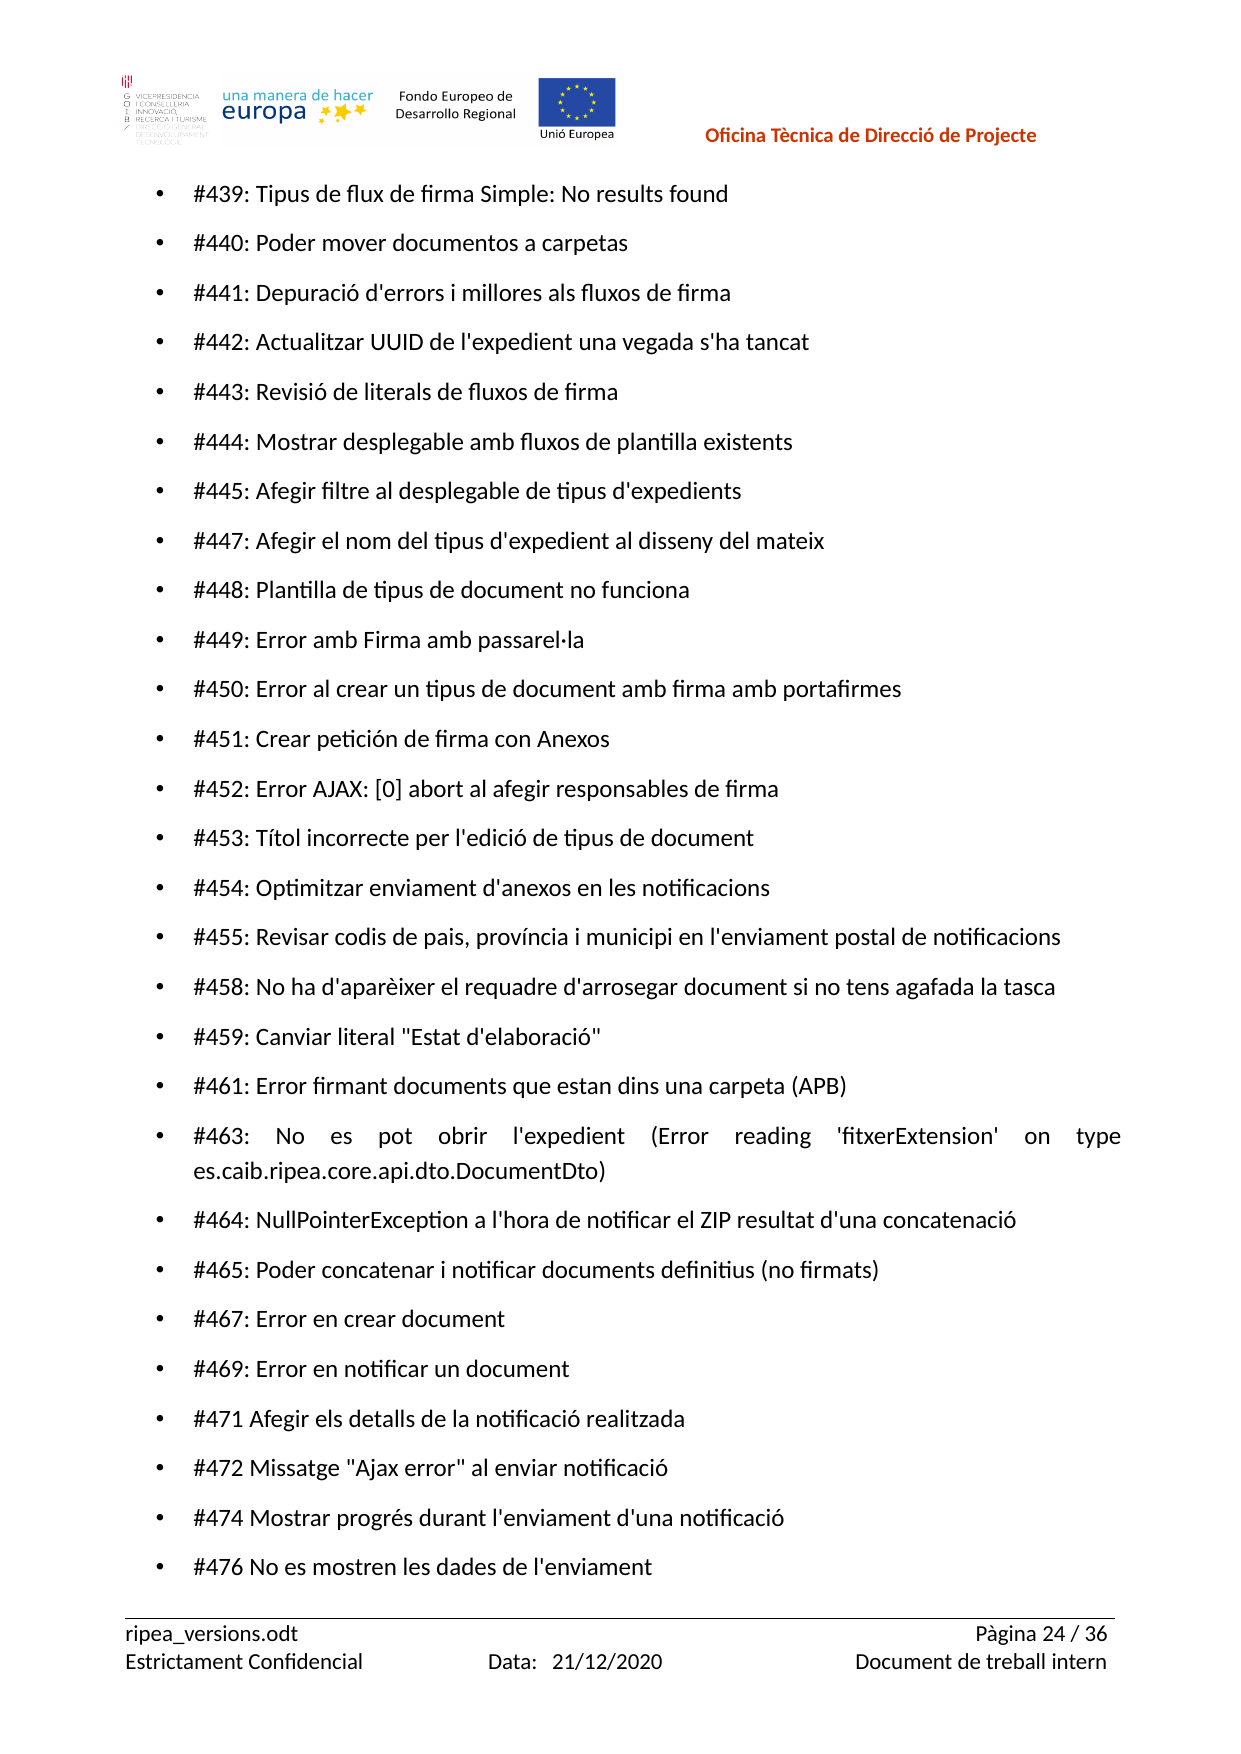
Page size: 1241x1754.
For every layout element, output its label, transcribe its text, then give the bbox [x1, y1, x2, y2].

list #455: Revisar codis de pais, província i municipi en l'enviament postal de notificacions [156, 921, 1122, 952]
list #453: Títol incorrecte per l'edició de tipus de document [156, 822, 1122, 853]
list #461: Error firmant documents que estan dins una carpeta (APB) [156, 1070, 1122, 1101]
list #471 Afegir els detalls de la notificació realitzada [156, 1403, 1122, 1433]
list #463: No es pot obrir l'expedient (Error reading 'fitxerExtension' on type es.caib.ripea.core.api.dto.DocumentDto) [156, 1120, 1122, 1185]
list #454: Optimitzar enviament d'anexos en les notificacions [156, 872, 1122, 902]
list #459: Canviar literal "Estat d'elaboració" [156, 1021, 1122, 1051]
list #440: Poder mover documentos a carpetas [156, 227, 1122, 258]
list #449: Error amb Firma amb passarel·la [156, 624, 1122, 654]
list #448: Plantilla de tipus de document no funciona [156, 574, 1122, 605]
list #469: Error en notificar un document [156, 1353, 1122, 1384]
list #442: Actualitzar UUID de l'expedient una vegada s'ha tancat [156, 326, 1122, 357]
picture [118, 73, 213, 147]
list #465: Poder concatenar i notificar documents definitius (no firmats) [156, 1254, 1122, 1284]
list #476 No es mostren les dades de l'enviament [156, 1551, 1122, 1582]
list #464: NullPointerException a l'hora de notificar el ZIP resultat d'una concatenació [156, 1204, 1122, 1235]
list #439: Tipus de flux de firma Simple: No results found [156, 178, 1122, 208]
list #451: Crear petición de firma con Anexos [156, 723, 1122, 754]
list #445: Afegir filtre al desplegable de tipus d'expedients [156, 475, 1122, 506]
picture [219, 73, 621, 147]
list #450: Error al crear un tipus de document amb firma amb portafirmes [156, 673, 1122, 704]
list #441: Depuració d'errors i millores als fluxos de firma [156, 277, 1122, 307]
list #458: No ha d'aparèixer el requadre d'arrosegar document si no tens agafada la tasca [156, 971, 1122, 1002]
list #443: Revisió de literals de fluxos de firma [156, 376, 1122, 407]
list #472 Missatge "Ajax error" al enviar notificació [156, 1452, 1122, 1483]
list #452: Error AJAX: [0] abort al afegir responsables de firma [156, 773, 1122, 803]
list #474 Mostrar progrés durant l'enviament d'una notificació [156, 1502, 1122, 1532]
list #444: Mostrar desplegable amb fluxos de plantilla existents [156, 426, 1122, 456]
list #447: Afegir el nom del tipus d'expedient al disseny del mateix [156, 525, 1122, 555]
list #467: Error en crear document [156, 1303, 1122, 1334]
